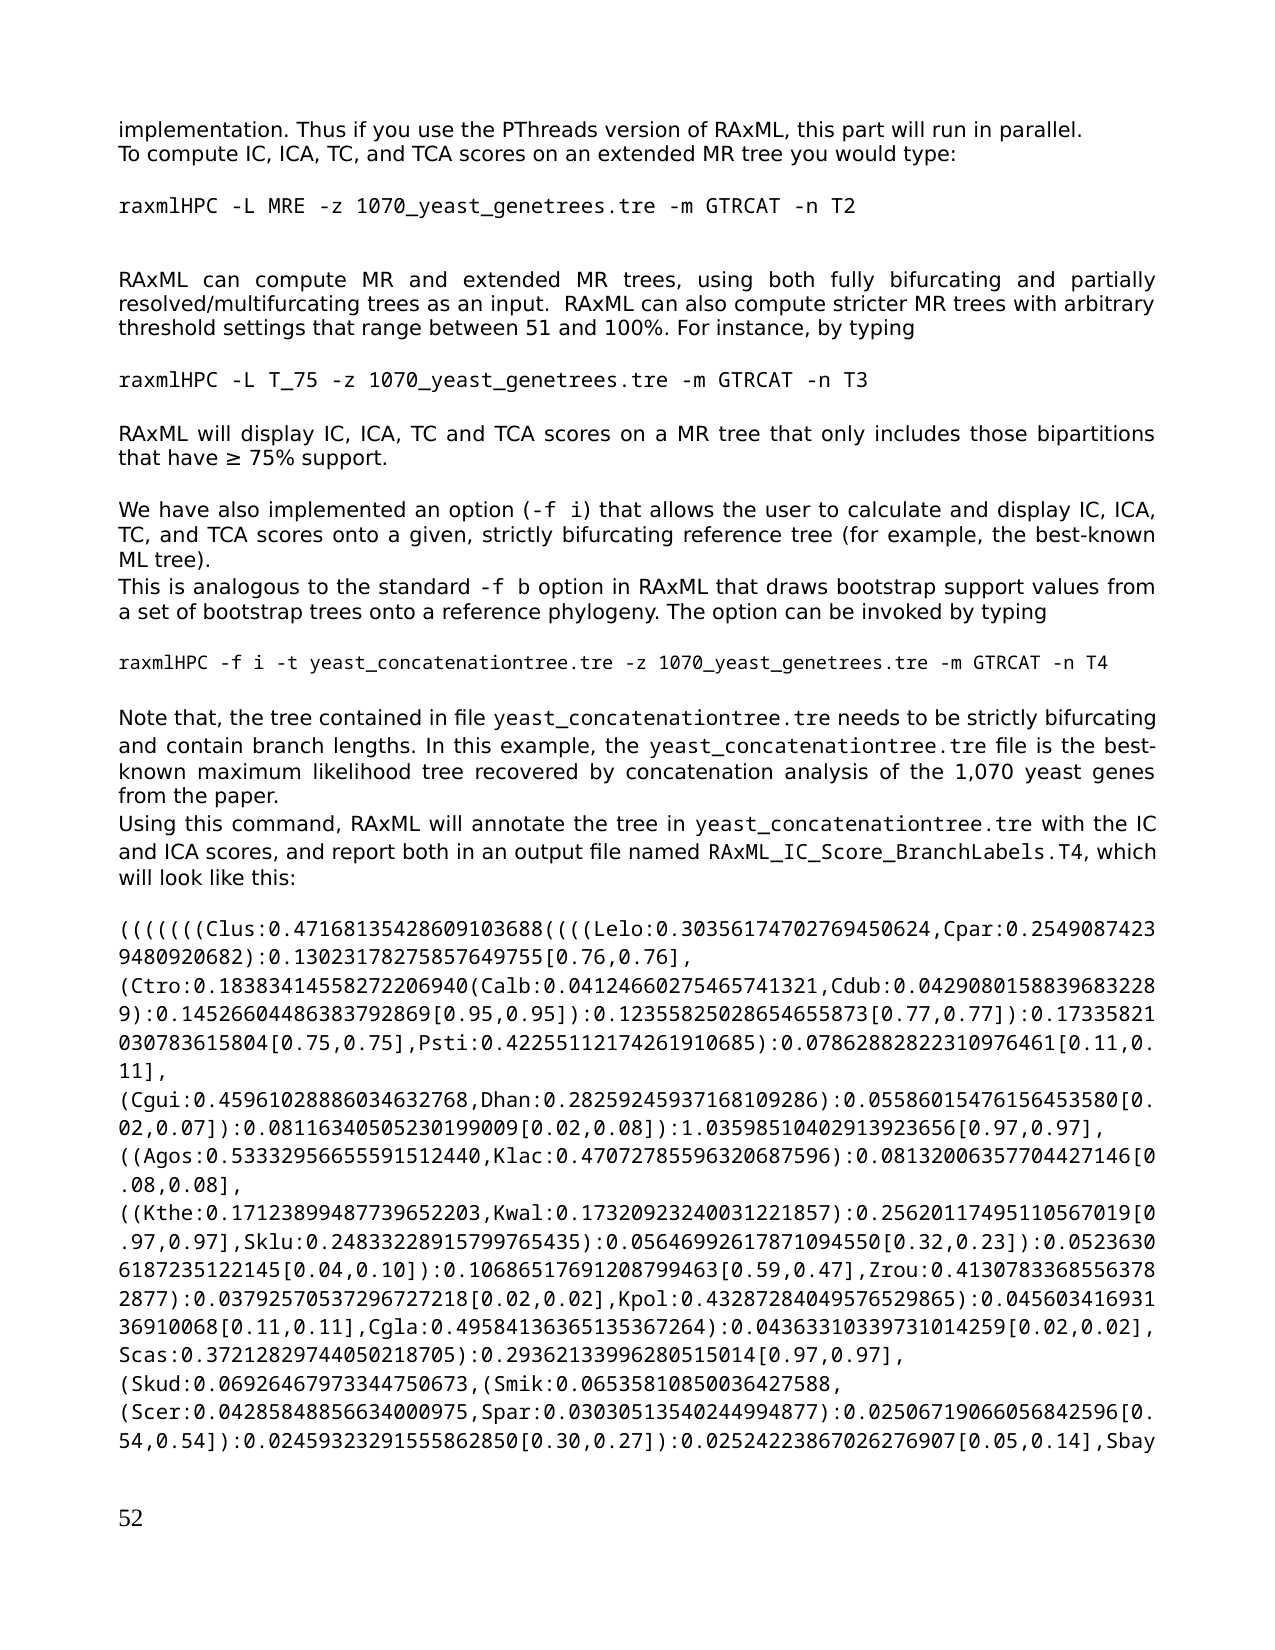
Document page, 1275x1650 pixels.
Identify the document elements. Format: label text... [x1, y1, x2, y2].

text Note that, the tree contained in file yeast_concatenationtree.tre needs to be strictly bifurcating and contain branch lengths. In this example, the yeast_concatenationtree.tre file is the best-known maximum likelihood tree recovered by concatenation analysis of the 1,070 yeast genes from the paper. [118, 703, 1157, 809]
text Using this command, RAxML will annotate the tree in yeast_concatenationtree.tre with the IC and ICA scores, and report both in an output file named RAxML_IC_Score_BranchLabels.T4, which will look like this: [118, 809, 1157, 890]
text implementation. Thus if you use the PThreads version of RAxML, this part will run in parallel. [118, 118, 1157, 142]
text RAxML will display IC, ICA, TC and TCA scores on a MR tree that only includes those bipartitions that have ≥ 75% support. [118, 422, 1157, 471]
text We have also implemented an option (-f i) that allows the user to calculate and display IC, ICA, TC, and TCA scores onto a given, strictly bifurcating reference tree (for example, the best-known ML tree). [118, 495, 1157, 572]
text raxmlHPC -L MRE -z 1070_yeast_genetrees.tre -m GTRCAT -n T2 [118, 191, 1157, 219]
text To compute IC, ICA, TC, and TCA scores on an extended MR tree you would type: [118, 142, 1157, 167]
text raxmlHPC -f i -t yeast_concatenationtree.tre -z 1070_yeast_genetrees.tre -m GTRCAT -n T4 [118, 649, 1157, 674]
text RAxML can compute MR and extended MR trees, using both fully bifurcating and partially resolved/multifurcating trees as an input. RAxML can also compute stricter MR trees with arbitrary threshold settings that range between 51 and 100%. For instance, by typing [118, 268, 1157, 341]
text raxmlHPC -L T_75 -z 1070_yeast_genetrees.tre -m GTRCAT -n T3 [118, 365, 1157, 393]
text This is analogous to the standard -f b option in RAxML that draws bootstrap support values from a set of bootstrap trees onto a reference phylogeny. The option can be invoked by typing [118, 572, 1157, 625]
text (((((((Clus:0.47168135428609103688((((Lelo:0.30356174702769450624,Cpar:0.25490874239480920682):0.13023178275857649755[0.76,0.76],(Ctro:0.18383414558272206940(Calb:0.04124660275465741321,Cdub:0.04290801588396832289):0.14526604486383792869[0.95,0.95]):0.12355825028654655873[0.77,0.77]):0.17335821030783615804[0.75,0.75],Psti:0.42255112174261910685):0.07862882822310976461[0.11,0.11],(Cgui:0.45961028886034632768,Dhan:0.28259245937168109286):0.05586015476156453580[0.02,0.07]):0.08116340505230199009[0.02,0.08]):1.03598510402913923656[0.97,0.97],((Agos:0.53332956655591512440,Klac:0.47072785596320687596):0.08132006357704427146[0.08,0.08],((Kthe:0.17123899487739652203,Kwal:0.17320923240031221857):0.25620117495110567019[0.97,0.97],Sklu:0.24833228915799765435):0.05646992617871094550[0.32,0.23]):0.05236306187235122145[0.04,0.10]):0.10686517691208799463[0.59,0.47],Zrou:0.41307833685563782877):0.03792570537296727218[0.02,0.02],Kpol:0.43287284049576529865):0.04560341693136910068[0.11,0.11],Cgla:0.49584136365135367264):0.04363310339731014259[0.02,0.02],Scas:0.37212829744050218705):0.29362133996280515014[0.97,0.97],(Skud:0.06926467973344750673,(Smik:0.06535810850036427588,(Scer:0.04285848856634000975,Spar:0.03030513540244994877):0.02506719066056842596[0.54,0.54]):0.02459323291555862850[0.30,0.27]):0.02524223867026276907[0.05,0.14],Sbay [118, 914, 1157, 1454]
